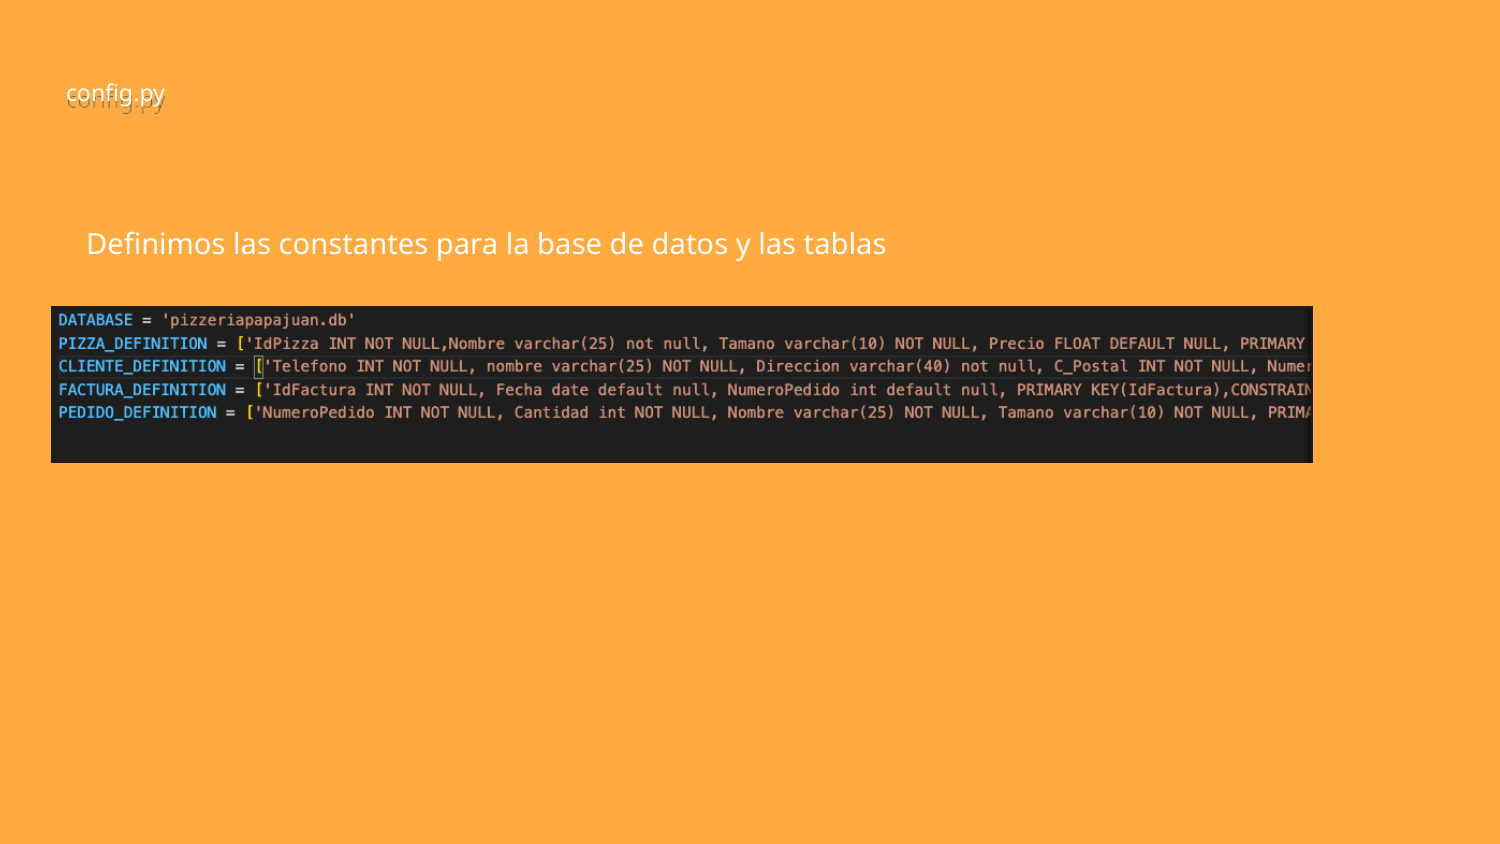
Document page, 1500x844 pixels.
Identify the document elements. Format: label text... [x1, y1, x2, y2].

picture [51, 306, 1313, 464]
list [51, 189, 1449, 750]
title config.py [51, 61, 1449, 156]
text_box Definimos las constantes para la base de datos y las tablas [71, 210, 1276, 276]
